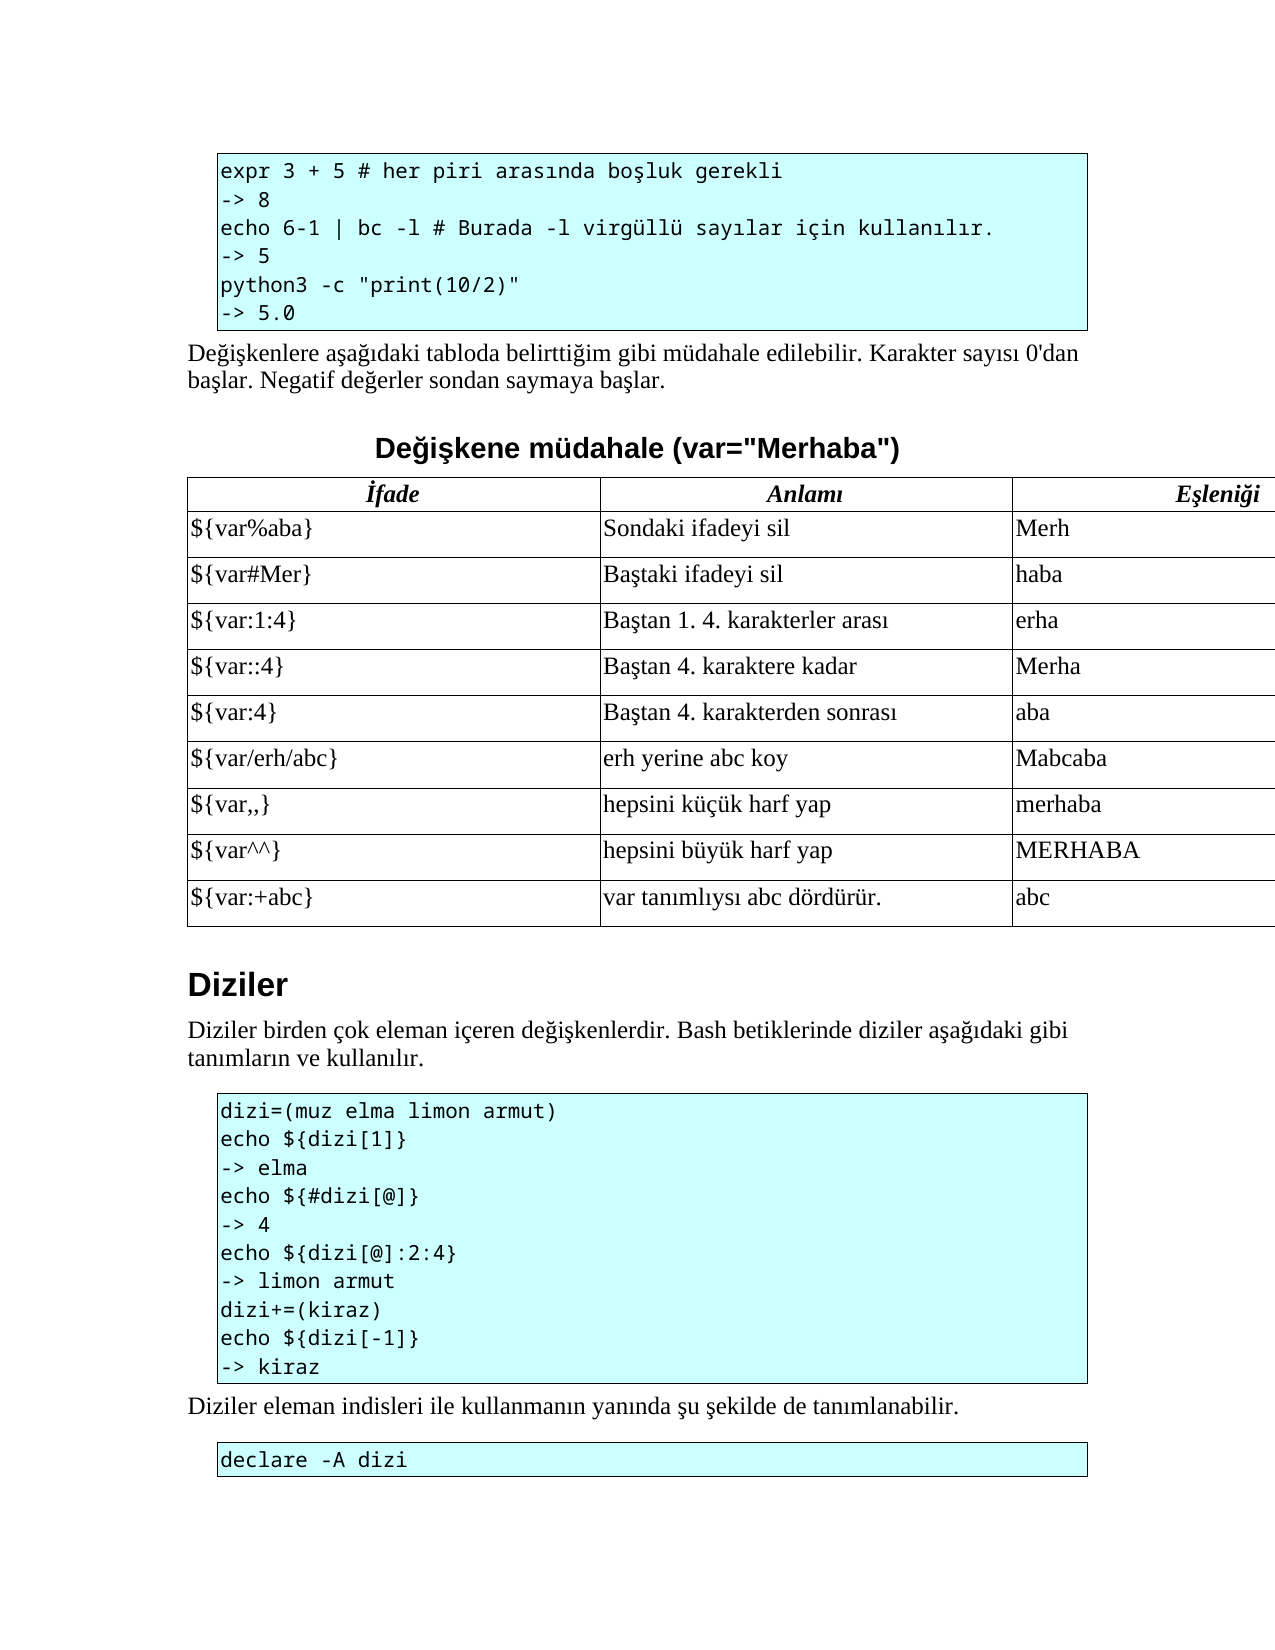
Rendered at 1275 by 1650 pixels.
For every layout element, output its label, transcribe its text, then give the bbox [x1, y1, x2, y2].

table_cell erh yerine abc koy [601, 742, 1012, 787]
table_cell ${var%aba} [188, 512, 600, 557]
table_cell Baştan 4. karakterden sonrası [601, 696, 1012, 741]
table_cell Baştan 1. 4. karakterler arası [601, 604, 1012, 649]
table_cell hepsini büyük harf yap [601, 835, 1012, 880]
table_cell ${var,,} [188, 789, 600, 834]
table_cell hepsini küçük harf yap [601, 789, 1012, 834]
table_cell ${var/erh/abc} [188, 742, 600, 787]
text Diziler birden çok eleman içeren değişkenlerdir. Bash betiklerinde diziler aşağıdaki gibi tanımların ve kullanılır. [187, 1016, 1087, 1071]
table_header Eşleniği [1013, 478, 1275, 511]
table_cell aba [1013, 696, 1275, 741]
table_cell Baştaki ifadeyi sil [601, 558, 1012, 603]
table_cell ${var^^} [188, 835, 600, 880]
table_cell ${var::4} [188, 650, 600, 695]
table_cell erha [1013, 604, 1275, 649]
text declare -A dizi [218, 1443, 1087, 1476]
table_cell ${var:+abc} [188, 881, 600, 926]
table_cell haba [1013, 558, 1275, 603]
table_cell MERHABA [1013, 835, 1275, 880]
table_cell ${var:1:4} [188, 604, 600, 649]
table_cell ${var#Mer} [188, 558, 600, 603]
table_cell Baştan 4. karaktere kadar [601, 650, 1012, 695]
text Değişkenlere aşağıdaki tabloda belirttiğim gibi müdahale edilebilir. Karakter sayısı 0'dan başlar. Negatif değerler sondan saymaya başlar. [187, 339, 1087, 394]
table_cell ${var:4} [188, 696, 600, 741]
table_cell Merha [1013, 650, 1275, 695]
text dizi=(muz elma limon armut) echo ${dizi[1]} -> elma echo ${#dizi[@]} -> 4 echo ${dizi[@]:2:4} -> limon armut dizi+=(kiraz) echo ${dizi[-1]} -> kiraz [218, 1094, 1087, 1383]
table_cell var tanımlıysı abc dördürür. [601, 881, 1012, 926]
title Değişkene müdahale (var="Merhaba") [187, 432, 1087, 464]
text Diziler eleman indisleri ile kullanmanın yanında şu şekilde de tanımlanabilir. [187, 1392, 1087, 1420]
table_cell Sondaki ifadeyi sil [601, 512, 1012, 557]
table_cell abc [1013, 881, 1275, 926]
table_cell Merh [1013, 512, 1275, 557]
subtitle Diziler [187, 966, 1087, 1003]
table_header Anlamı [601, 478, 1012, 511]
table_cell merhaba [1013, 789, 1275, 834]
text expr 3 + 5 # her piri arasında boşluk gerekli -> 8 echo 6-1 | bc -l # Burada -l virgüllü sayılar için kullanılır. -> 5 python3 -c "print(10/2)" -> 5.0 [218, 154, 1087, 330]
table_cell Mabcaba [1013, 742, 1275, 787]
table_header İfade [188, 478, 600, 511]
